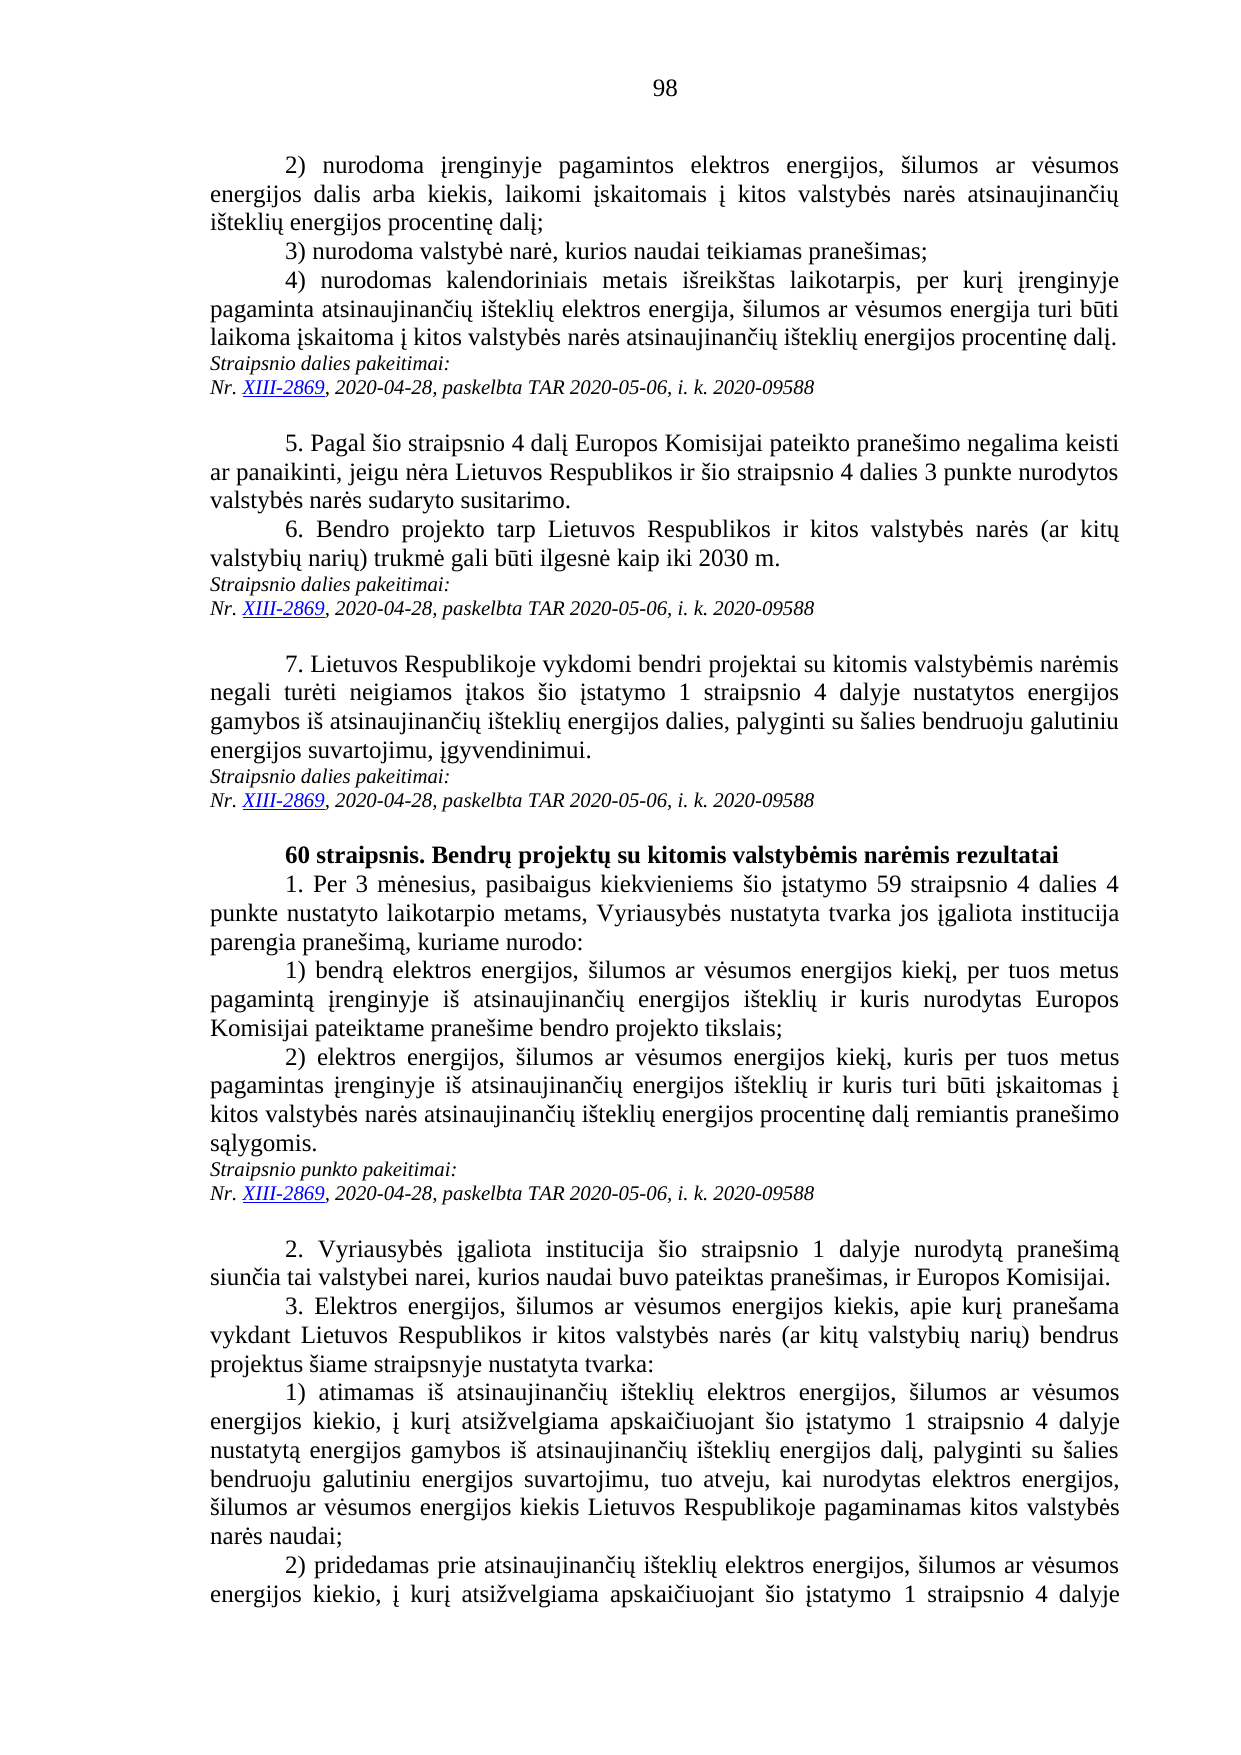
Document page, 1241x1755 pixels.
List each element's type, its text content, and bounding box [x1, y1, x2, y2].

text 2) pridedamas prie atsinaujinančių išteklių elektros energijos, šilumos ar vėsumos energijos kiekio, į kurį atsižvelgiama apskaičiuojant šio įstatymo 1 straipsnio 4 dalyje [210, 1550, 1120, 1607]
text Straipsnio dalies pakeitimai: [210, 351, 1120, 375]
text 3. Elektros energijos, šilumos ar vėsumos energijos kiekis, apie kurį pranešama vykdant Lietuvos Respublikos ir kitos valstybės narės (ar kitų valstybių narių) bendrus projektus šiame straipsnyje nustatyta tvarka: [210, 1291, 1120, 1377]
text 6. Bendro projekto tarp Lietuvos Respublikos ir kitos valstybės narės (ar kitų valstybių narių) trukmė gali būti ilgesnė kaip iki 2030 m. [210, 514, 1120, 572]
text Nr. XIII-2869, 2020-04-28, paskelbta TAR 2020-05-06, i. k. 2020-09588 [210, 788, 1120, 812]
text 7. Lietuvos Respublikoje vykdomi bendri projektai su kitomis valstybėmis narėmis negali turėti neigiamos įtakos šio įstatymo 1 straipsnio 4 dalyje nustatytos energijos gamybos iš atsinaujinančių išteklių energijos dalies, palyginti su šalies bendruoju galutiniu energijos suvartojimu, įgyvendinimui. [210, 649, 1120, 764]
text 1) bendrą elektros energijos, šilumos ar vėsumos energijos kiekį, per tuos metus pagamintą įrenginyje iš atsinaujinančių energijos išteklių ir kuris nurodytas Europos Komisijai pateiktame pranešime bendro projekto tikslais; [210, 956, 1120, 1042]
text Nr. XIII-2869, 2020-04-28, paskelbta TAR 2020-05-06, i. k. 2020-09588 [210, 375, 1120, 399]
text 2) elektros energijos, šilumos ar vėsumos energijos kiekį, kuris per tuos metus pagamintas įrenginyje iš atsinaujinančių energijos išteklių ir kuris turi būti įskaitomas į kitos valstybės narės atsinaujinančių išteklių energijos procentinę dalį remiantis pranešimo sąlygomis. [210, 1042, 1120, 1157]
text 1) atimamas iš atsinaujinančių išteklių elektros energijos, šilumos ar vėsumos energijos kiekio, į kurį atsižvelgiama apskaičiuojant šio įstatymo 1 straipsnio 4 dalyje nustatytą energijos gamybos iš atsinaujinančių išteklių energijos dalį, palyginti su šalies bendruoju galutiniu energijos suvartojimu, tuo atveju, kai nurodytas elektros energijos, šilumos ar vėsumos energijos kiekis Lietuvos Respublikoje pagaminamas kitos valstybės narės naudai; [210, 1377, 1120, 1550]
text 1. Per 3 mėnesius, pasibaigus kiekvieniems šio įstatymo 59 straipsnio 4 dalies 4 punkte nustatyto laikotarpio metams, Vyriausybės nustatyta tvarka jos įgaliota institucija parengia pranešimą, kuriame nurodo: [210, 869, 1120, 956]
text 2) nurodoma įrenginyje pagamintos elektros energijos, šilumos ar vėsumos energijos dalis arba kiekis, laikomi įskaitomais į kitos valstybės narės atsinaujinančių išteklių energijos procentinę dalį; [210, 150, 1120, 236]
text Nr. XIII-2869, 2020-04-28, paskelbta TAR 2020-05-06, i. k. 2020-09588 [210, 1181, 1120, 1205]
text 5. Pagal šio straipsnio 4 dalį Europos Komisijai pateikto pranešimo negalima keisti ar panaikinti, jeigu nėra Lietuvos Respublikos ir šio straipsnio 4 dalies 3 punkte nurodytos valstybės narės sudaryto susitarimo. [210, 428, 1120, 514]
text Straipsnio punkto pakeitimai: [210, 1157, 1120, 1181]
text 60 straipsnis. Bendrų projektų su kitomis valstybėmis narėmis rezultatai [210, 841, 1120, 869]
text Straipsnio dalies pakeitimai: [210, 572, 1120, 596]
text 2. Vyriausybės įgaliota institucija šio straipsnio 1 dalyje nurodytą pranešimą siunčia tai valstybei narei, kurios naudai buvo pateiktas pranešimas, ir Europos Komisijai. [210, 1234, 1120, 1291]
text 4) nurodomas kalendoriniais metais išreikštas laikotarpis, per kurį įrenginyje pagaminta atsinaujinančių išteklių elektros energija, šilumos ar vėsumos energija turi būti laikoma įskaitoma į kitos valstybės narės atsinaujinančių išteklių energijos procentinę dalį. [210, 265, 1120, 351]
text Nr. XIII-2869, 2020-04-28, paskelbta TAR 2020-05-06, i. k. 2020-09588 [210, 596, 1120, 620]
text Straipsnio dalies pakeitimai: [210, 764, 1120, 788]
text 3) nurodoma valstybė narė, kurios naudai teikiamas pranešimas; [210, 236, 1120, 265]
